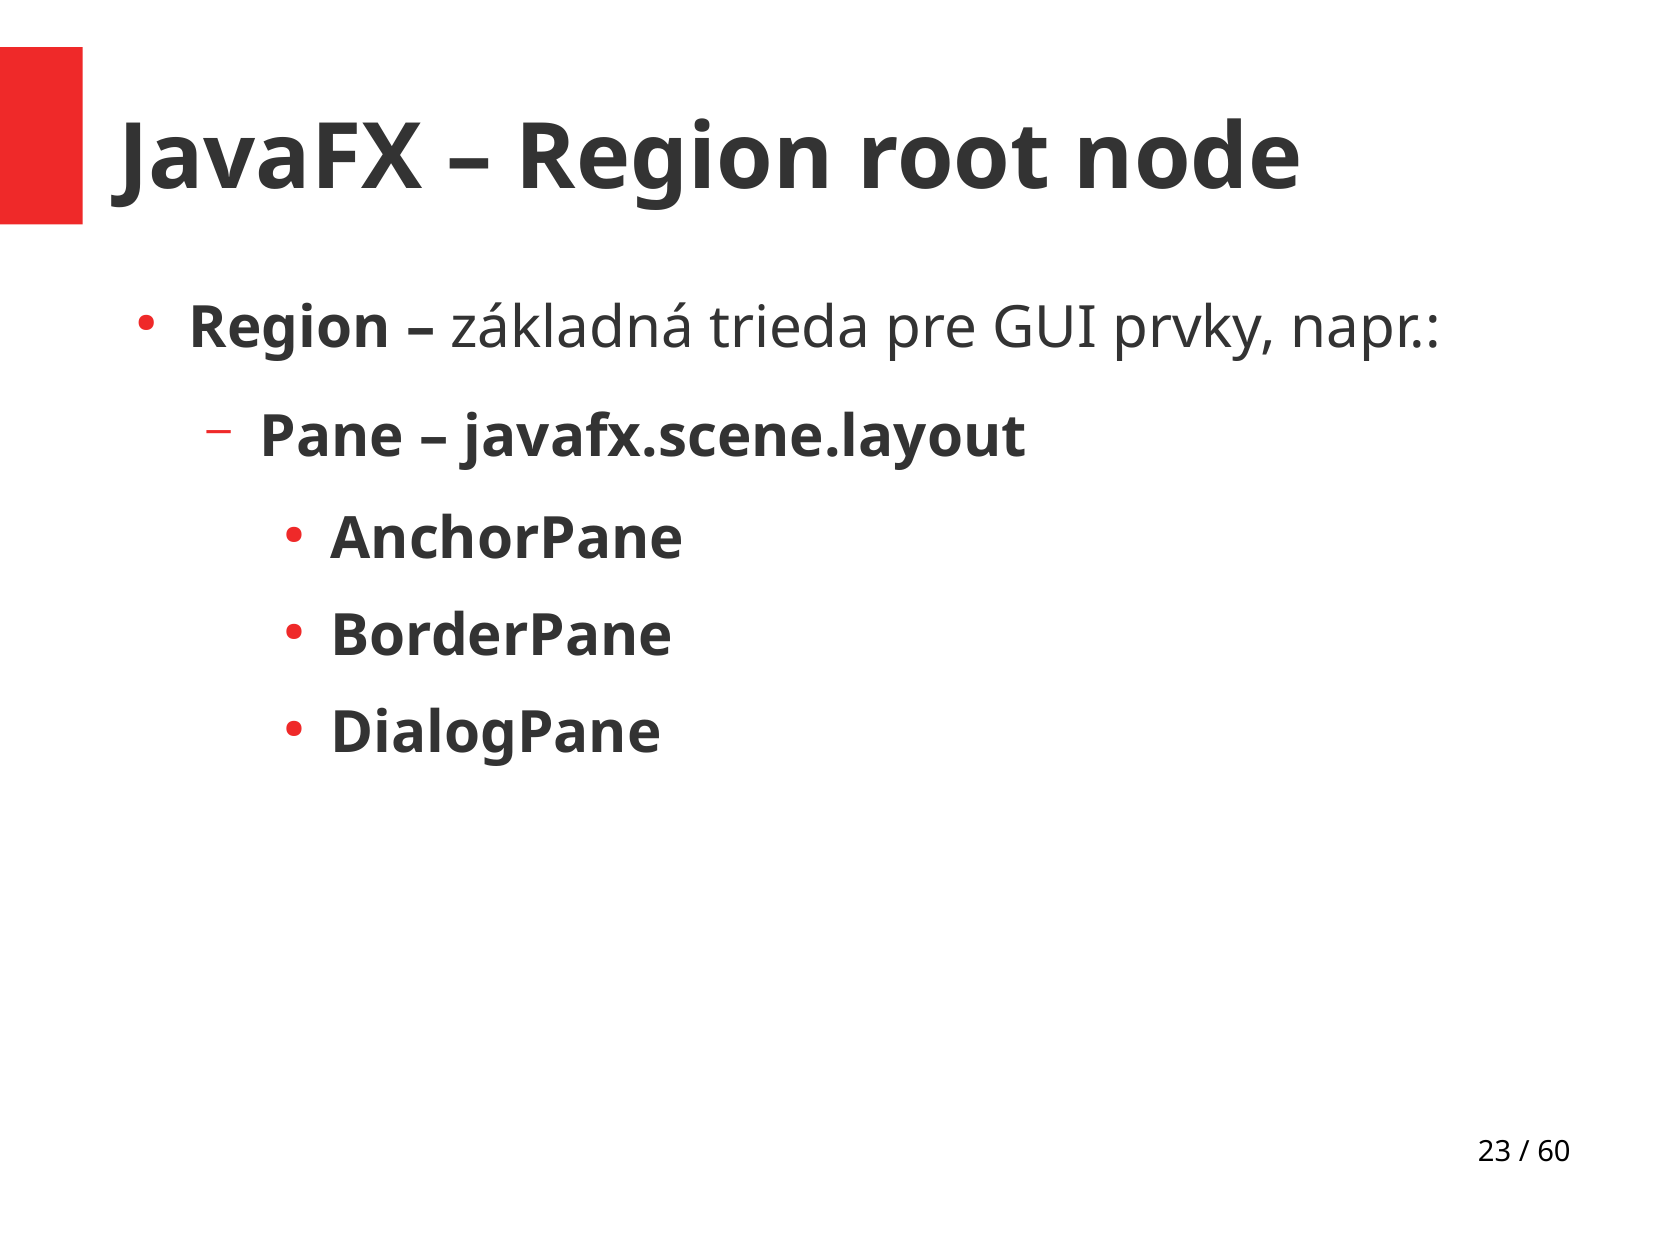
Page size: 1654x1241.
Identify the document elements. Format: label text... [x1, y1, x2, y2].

list Region – základná trieda pre GUI prvky, napr.: Pane – javafx.scene.layout AnchorPane BorderPane DialogPane [118, 285, 1536, 1005]
title JavaFX – Region root node [118, 49, 1571, 257]
